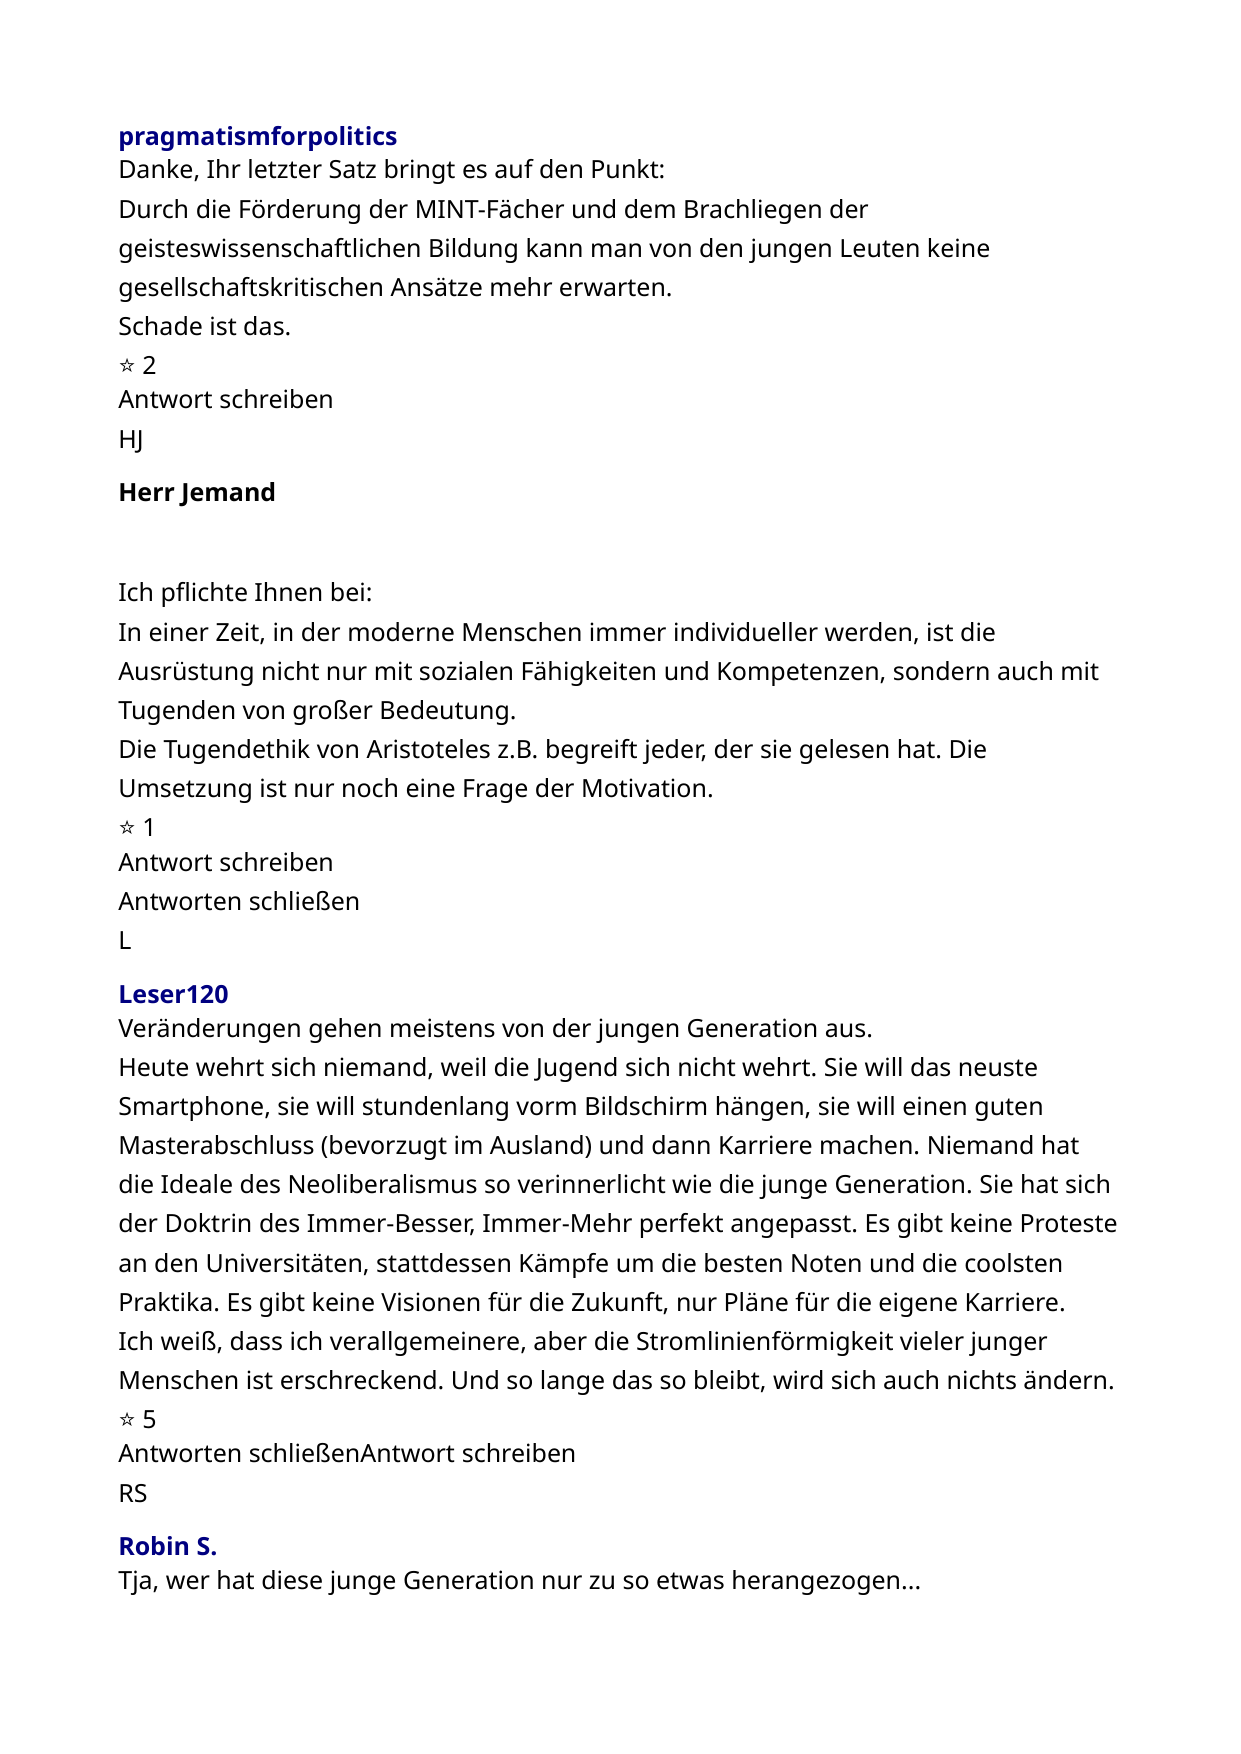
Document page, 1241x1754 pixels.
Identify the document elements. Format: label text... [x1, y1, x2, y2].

text RS [118, 1475, 1122, 1509]
text Ich weiß, dass ich verallgemeinere, aber die Stromlinienförmigkeit vieler junger Menschen ist erschreckend. Und so lange das so bleibt, wird sich auch nichts ändern. [118, 1324, 1122, 1397]
text Veränderungen gehen meistens von der jungen Generation aus. Heute wehrt sich niemand, weil die Jugend sich nicht wehrt. Sie will das neuste Smartphone, sie will stundenlang vorm Bildschirm hängen, sie will einen guten Masterabschluss (bevorzugt im Ausland) und dann Karriere machen. Niemand hat die Ideale des Neoliberalismus so verinnerlicht wie die junge Generation. Sie hat sich der Doktrin des Immer-Besser, Immer-Mehr perfekt angepasst. Es gibt keine Proteste an den Universitäten, stattdessen Kämpfe um die besten Noten und die coolsten Praktika. Es gibt keine Visionen für die Zukunft, nur Pläne für die eigene Karriere. [118, 1010, 1122, 1318]
text Antwort schreiben [118, 844, 1122, 878]
text HJ [118, 421, 1122, 455]
text Antworten schließen [118, 883, 1122, 917]
text Antwort schreiben [118, 382, 1122, 416]
subtitle pragmatismforpolitics [118, 118, 1122, 152]
text ⭐️ 5 [118, 1402, 1122, 1436]
text Antworten schließenAntwort schreiben [118, 1436, 1122, 1470]
subtitle Leser120 [118, 976, 1122, 1010]
text ⭐️ 1 [118, 810, 1122, 844]
subtitle Herr Jemand [118, 475, 1122, 509]
text Danke, Ihr letzter Satz bringt es auf den Punkt: Durch die Förderung der MINT-Fächer und dem Brachliegen der geisteswissenschaftlichen Bildung kann man von den jungen Leuten keine gesellschaftskritischen Ansätze mehr erwarten. Schade ist das. [118, 152, 1122, 343]
text Tja, wer hat diese junge Generation nur zu so etwas herangezogen... [118, 1563, 1122, 1597]
subtitle Robin S. [118, 1529, 1122, 1563]
text ⭐️ 2 [118, 348, 1122, 382]
text Ich pflichte Ihnen bei: In einer Zeit, in der moderne Menschen immer individueller werden, ist die Ausrüstung nicht nur mit sozialen Fähigkeiten und Kompetenzen, sondern auch mit Tugenden von großer Bedeutung. Die Tugendethik von Aristoteles z.B. begreift jeder, der sie gelesen hat. Die Umsetzung ist nur noch eine Frage der Motivation. [118, 575, 1122, 805]
text L [118, 922, 1122, 957]
